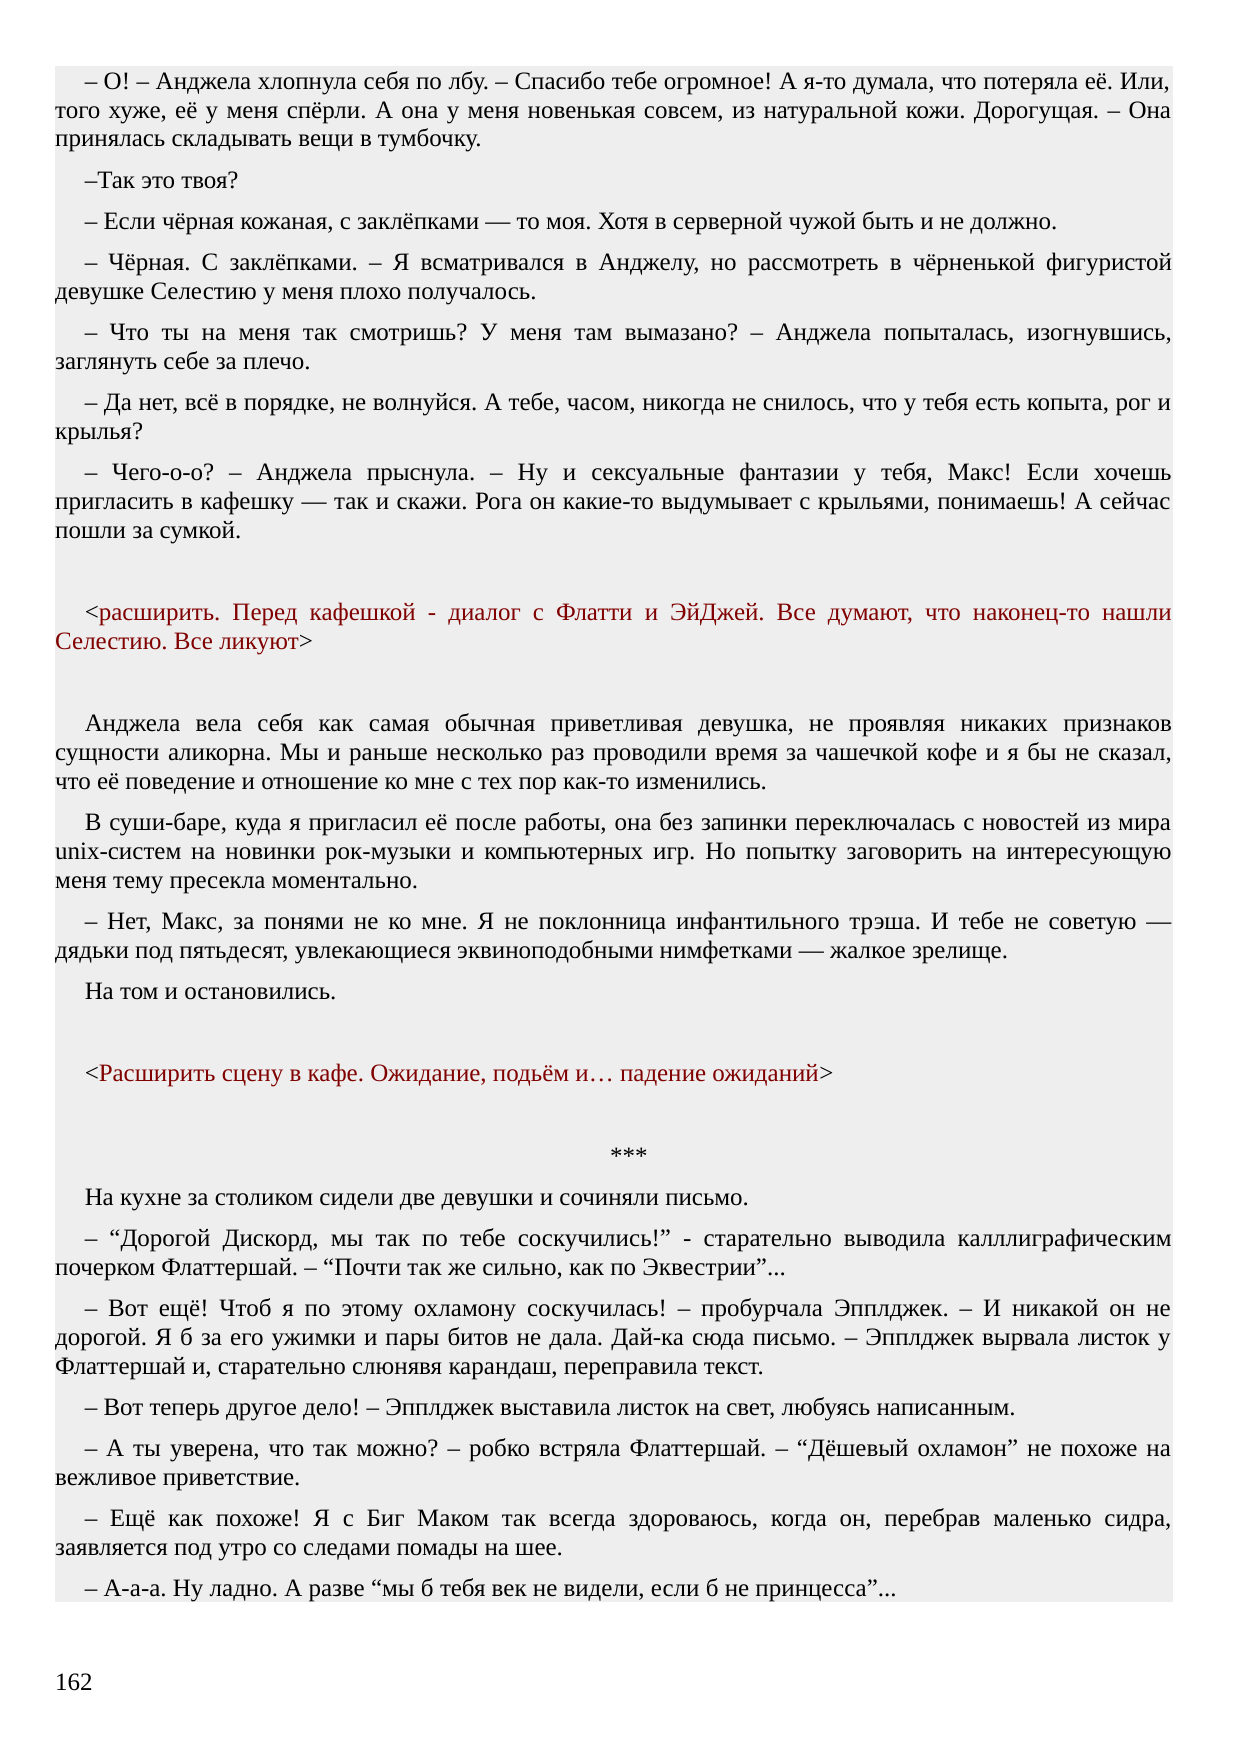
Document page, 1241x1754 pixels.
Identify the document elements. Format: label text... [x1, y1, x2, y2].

text – “Дорогой Дискорд, мы так по тебе соскучились!” - старательно выводила калллиграфическим почерком Флаттершай. – “Почти так же сильно, как по Эквестрии”... [55, 1223, 1173, 1281]
text <Расширить сцену в кафе. Ожидание, подьём и… падение ожиданий> [55, 1058, 1173, 1087]
text На кухне за столиком сидели две девушки и сочиняли письмо. [55, 1182, 1173, 1211]
text – А ты уверена, что так можно? – робко встряла Флаттершай. – “Дёшевый охламон” не похоже на вежливое приветствие. [55, 1433, 1173, 1491]
text – Вот теперь другое дело! – Эпплджек выставила листок на свет, любуясь написанным. [55, 1392, 1173, 1421]
text – Нет, Макс, за понями не ко мне. Я не поклонница инфантильного трэша. И тебе не советую — дядьки под пятьдесят, увлекающиеся эквиноподобными нимфетками — жалкое зрелище. [55, 906, 1173, 963]
text – Что ты на меня так смотришь? У меня там вымазано? – Анджела попыталась, изогнувшись, заглянуть себе за плечо. [55, 317, 1173, 375]
text – Чёрная. С заклёпками. – Я всматривался в Анджелу, но рассмотреть в чёрненькой фигуристой девушке Селестию у меня плохо получалось. [55, 247, 1173, 305]
text – О! – Анджела хлопнула себя по лбу. – Спасибо тебе огромное! А я-то думала, что потеряла её. Или, того хуже, её у меня спёрли. А она у меня новенькая совсем, из натуральной кожи. Дорогущая. – Она принялась складывать вещи в тумбочку. [55, 66, 1173, 152]
text – А-а-а. Ну ладно. А разве “мы б тебя век не видели, если б не принцесса”... [55, 1573, 1173, 1602]
text <расширить. Перед кафешкой - диалог с Флатти и ЭйДжей. Все думают, что наконец-то нашли Селестию. Все ликуют> [55, 597, 1173, 655]
text – Ещё как похоже! Я с Биг Маком так всегда здороваюсь, когда он, перебрав маленько сидра, заявляется под утро со следами помады на шее. [55, 1503, 1173, 1561]
text – Чего-о-о? – Анджела прыснула. – Ну и сексуальные фантазии у тебя, Макс! Если хочешь пригласить в кафешку — так и скажи. Рога он какие-то выдумывает с крыльями, понимаешь! А сейчас пошли за сумкой. [55, 457, 1173, 543]
text На том и остановились. [55, 976, 1173, 1005]
text – Если чёрная кожаная, с заклёпками — то моя. Хотя в серверной чужой быть и не должно. [55, 206, 1173, 235]
text –Так это твоя? [55, 165, 1173, 193]
text В суши-баре, куда я пригласил её после работы, она без запинки переключалась с новостей из мира unix-систем на новинки рок-музыки и компьютерных игр. Но попытку заговорить на интересующую меня тему пресекла моментально. [55, 807, 1173, 893]
text Анджела вела себя как самая обычная приветливая девушка, не проявляя никаких признаков сущности аликорна. Мы и раньше несколько раз проводили время за чашечкой кофе и я бы не сказал, что её поведение и отношение ко мне с тех пор как-то изменились. [55, 708, 1173, 795]
text *** [55, 1141, 1173, 1170]
text – Да нет, всё в порядке, не волнуйся. А тебе, часом, никогда не снилось, что у тебя есть копыта, рог и крылья? [55, 387, 1173, 445]
text – Вот ещё! Чтоб я по этому охламону соскучилась! – пробурчала Эпплджек. – И никакой он не дорогой. Я б за его ужимки и пары битов не дала. Дай-ка сюда письмо. – Эпплджек вырвала листок у Флаттершай и, старательно слюнявя карандаш, переправила текст. [55, 1293, 1173, 1380]
